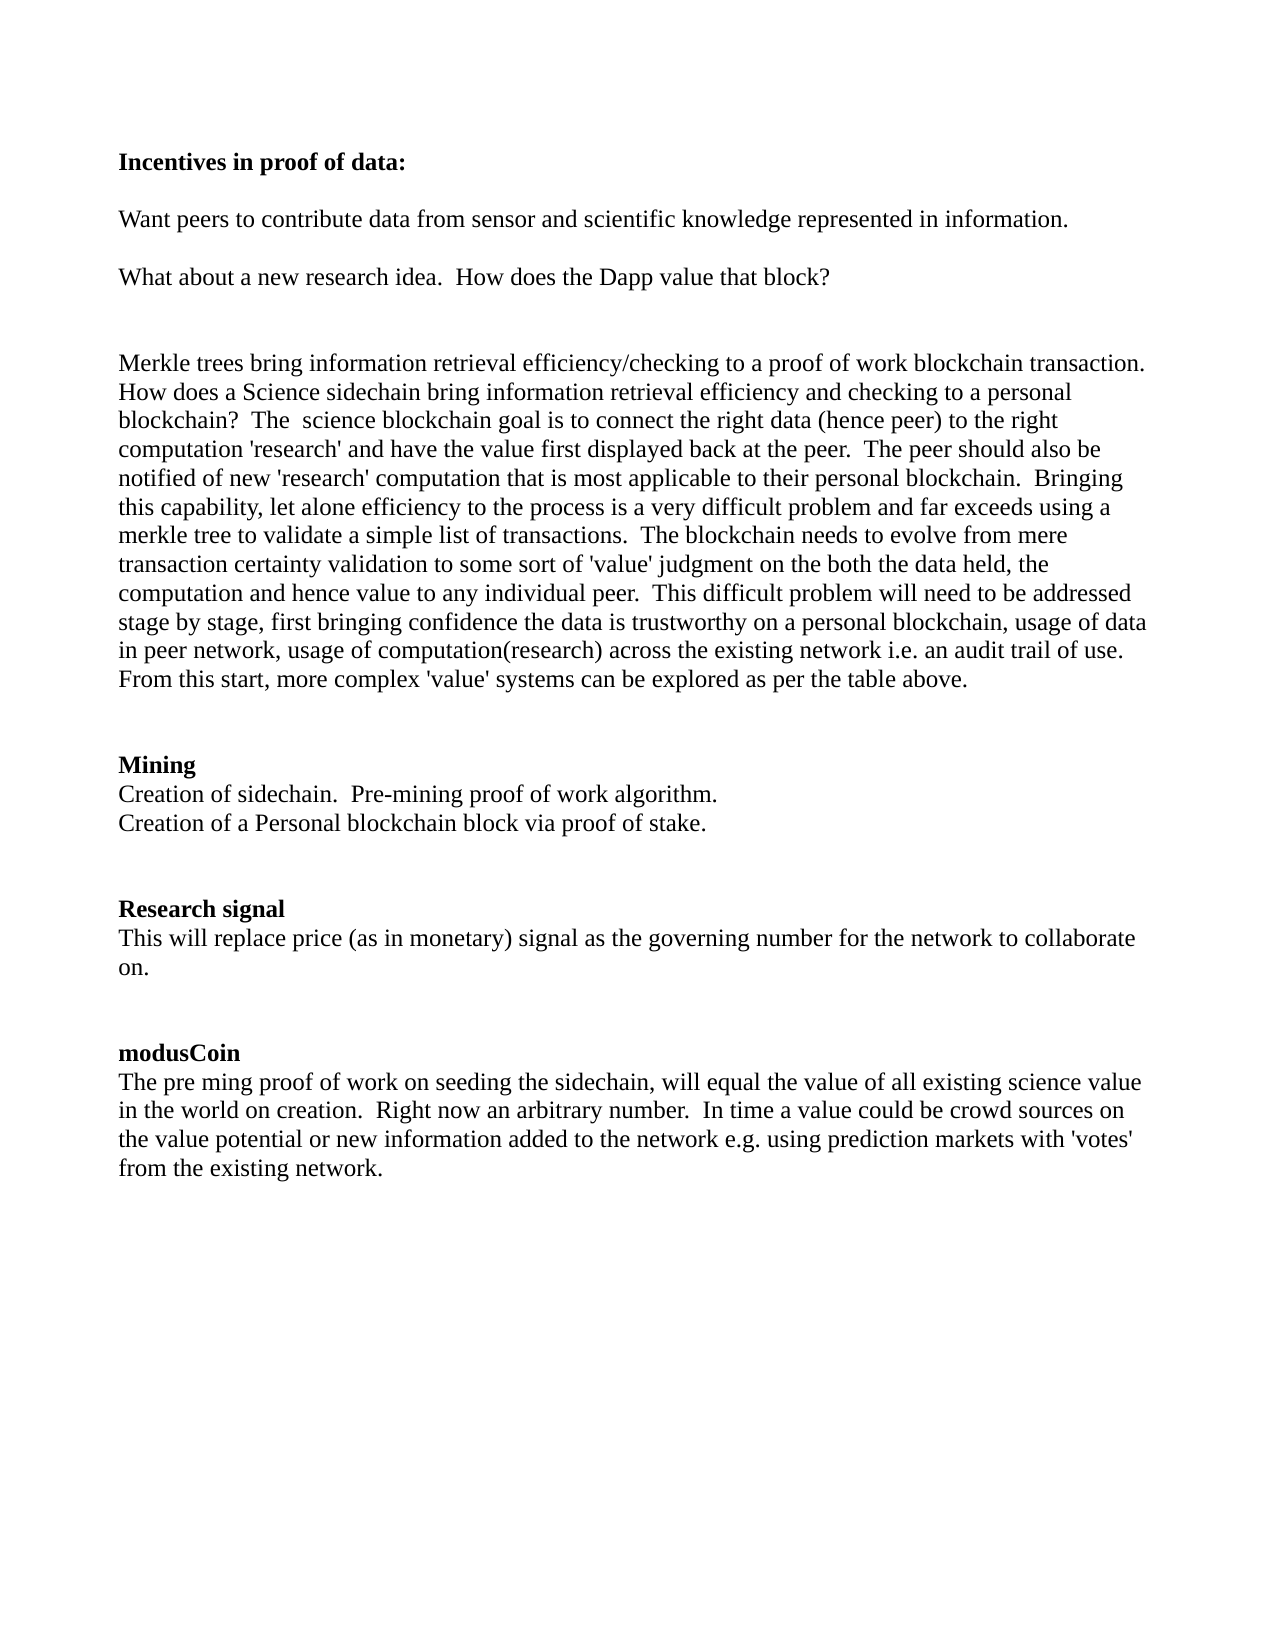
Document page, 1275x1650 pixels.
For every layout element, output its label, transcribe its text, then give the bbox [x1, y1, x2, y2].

text The pre ming proof of work on seeding the sidechain, will equal the value of all existing science value in the world on creation. Right now an arbitrary number. In time a value could be crowd sources on the value potential or new information added to the network e.g. using prediction markets with 'votes' from the existing network. [118, 1067, 1157, 1182]
text Incentives in proof of data: [118, 147, 1157, 176]
text Merkle trees bring information retrieval efficiency/checking to a proof of work blockchain transaction. How does a Science sidechain bring information retrieval efficiency and checking to a personal blockchain? The science blockchain goal is to connect the right data (hence peer) to the right computation 'research' and have the value first displayed back at the peer. The peer should also be notified of new 'research' computation that is most applicable to their personal blockchain. Bringing this capability, let alone efficiency to the process is a very difficult problem and far exceeds using a merkle tree to validate a simple list of transactions. The blockchain needs to evolve from mere transaction certainty validation to some sort of 'value' judgment on the both the data held, the computation and hence value to any individual peer. This difficult problem will need to be addressed stage by stage, first bringing confidence the data is trustworthy on a personal blockchain, usage of data in peer network, usage of computation(research) across the existing network i.e. an audit trail of use. From this start, more complex 'value' systems can be explored as per the table above. [118, 348, 1157, 693]
text Research signal [118, 894, 1157, 923]
text Want peers to contribute data from sensor and scientific knowledge represented in information. [118, 204, 1157, 233]
text This will replace price (as in monetary) signal as the governing number for the network to collaborate on. [118, 923, 1157, 981]
text What about a new research idea. How does the Dapp value that block? [118, 262, 1157, 291]
text Mining [118, 751, 1157, 779]
text Creation of a Personal blockchain block via proof of stake. [118, 808, 1157, 837]
text modusCoin [118, 1038, 1157, 1067]
text Creation of sidechain. Pre-mining proof of work algorithm. [118, 779, 1157, 808]
